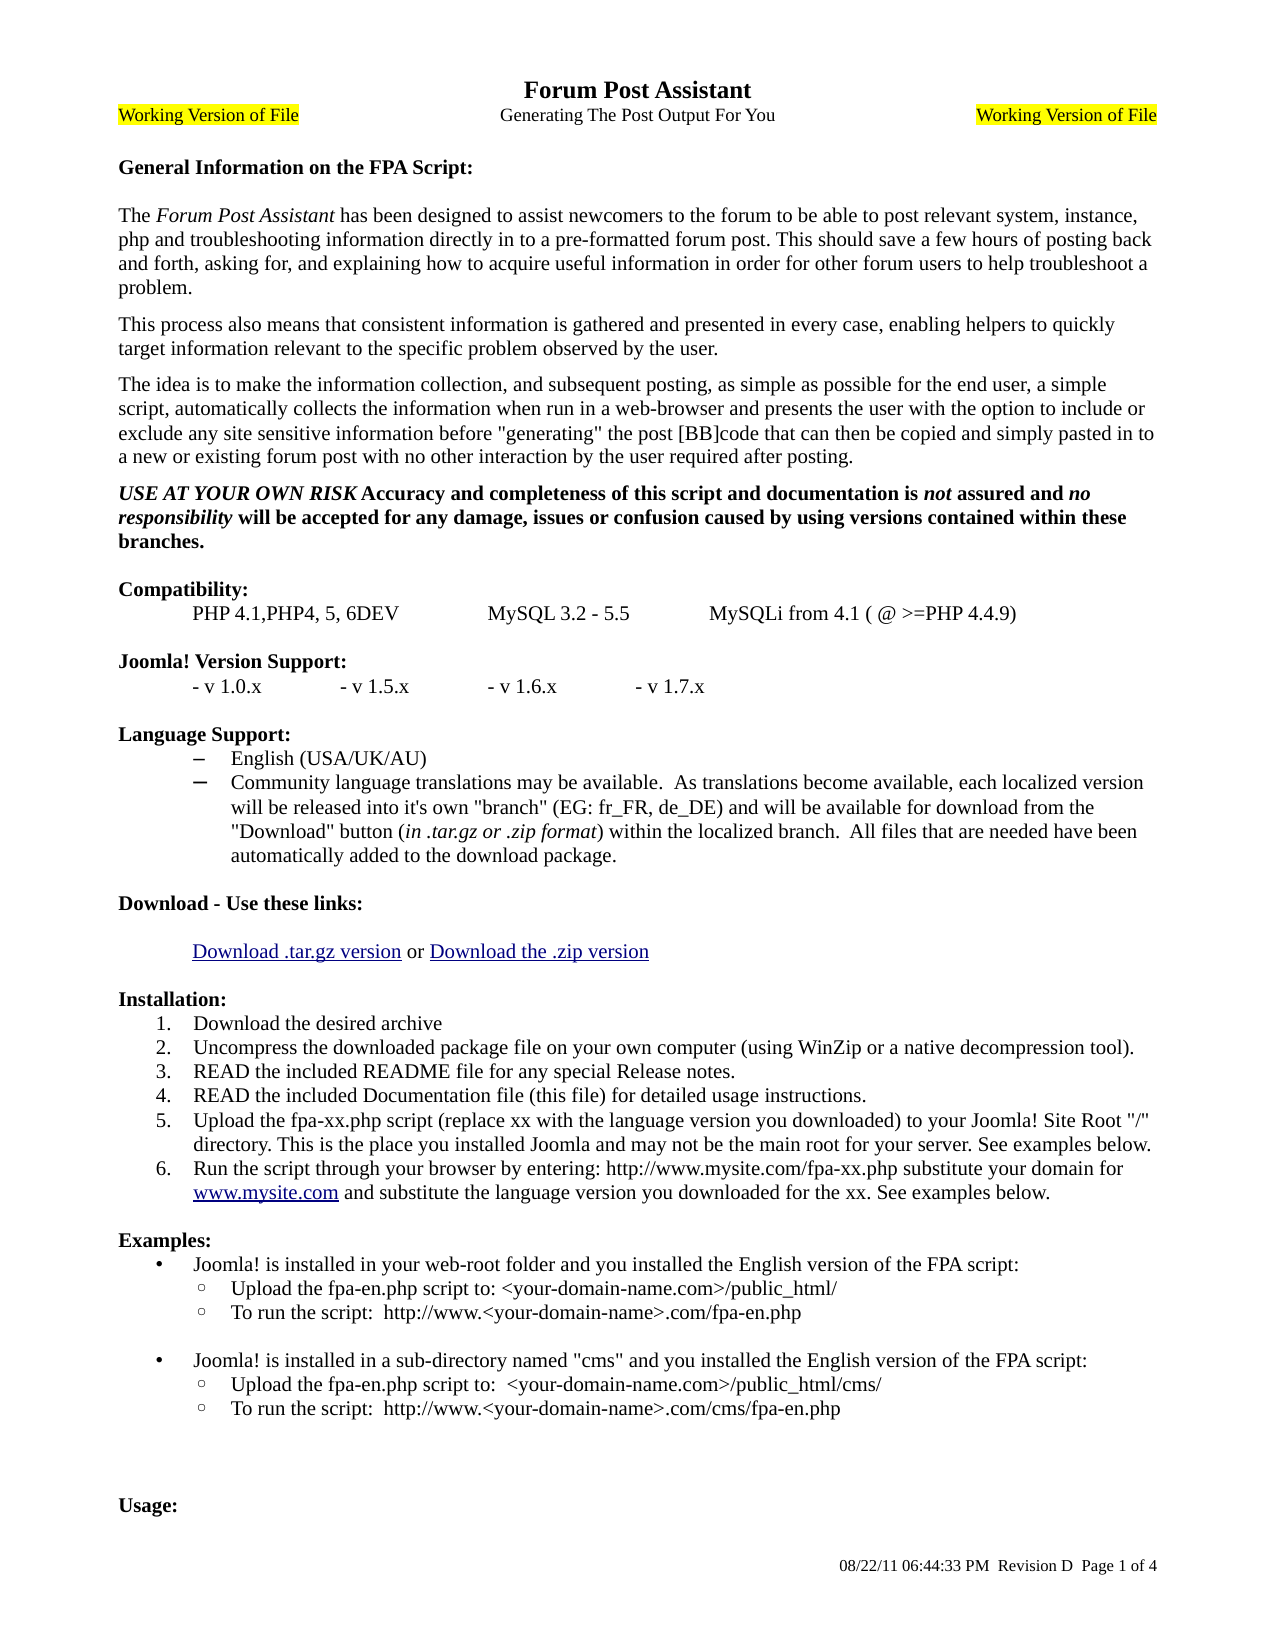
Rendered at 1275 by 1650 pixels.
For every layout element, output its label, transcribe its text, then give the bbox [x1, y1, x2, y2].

text Usage: [118, 1492, 1157, 1517]
list Joomla! is installed in a sub-directory named "cms" and you installed the English version of the FPA script: [156, 1348, 1157, 1372]
text The Forum Post Assistant has been designed to assist newcomers to the forum to be able to post relevant system, instance, php and troubleshooting information directly in to a pre-formatted forum post. This should save a few hours of posting back and forth, asking for, and explaining how to acquire useful information in order for other forum users to help troubleshoot a problem. [118, 203, 1157, 299]
list To run the script: http://www.<your-domain-name>.com/cms/fpa-en.php [193, 1396, 1157, 1420]
list Upload the fpa-xx.php script (replace xx with the language version you downloaded) to your Joomla! Site Root "/" directory. This is the place you installed Joomla and may not be the main root for your server. See examples below. [156, 1107, 1157, 1156]
list Uncompress the downloaded package file on your own computer (using WinZip or a native decompression tool). [156, 1035, 1157, 1059]
list English (USA/UK/AU) [193, 746, 1157, 770]
text Joomla! Version Support: - v 1.0.x - v 1.5.x - v 1.6.x - v 1.7.x [118, 649, 1157, 722]
list Upload the fpa-en.php script to: <your-domain-name.com>/public_html/ [193, 1276, 1157, 1300]
text General Information on the FPA Script: [118, 155, 1157, 203]
text The idea is to make the information collection, and subsequent posting, as simple as possible for the end user, a simple script, automatically collects the information when run in a web-browser and presents the user with the option to include or exclude any site sensitive information before "generating" the post [BB]code that can then be copied and simply pasted in to a new or existing forum post with no other interaction by the user required after posting. [118, 372, 1157, 468]
list Joomla! is installed in your web-root folder and you installed the English version of the FPA script: [156, 1252, 1157, 1276]
text Compatibility: [118, 577, 1157, 601]
text This process also means that consistent information is gathered and presented in every case, enabling helpers to quickly target information relevant to the specific problem observed by the user. [118, 312, 1157, 360]
text Installation: [118, 987, 1157, 1011]
list READ the included Documentation file (this file) for detailed usage instructions. [156, 1083, 1157, 1107]
list Community language translations may be available. As translations become available, each localized version will be released into it's own "branch" (EG: fr_FR, de_DE) and will be available for download from the "Download" button (in .tar.gz or .zip format) within the localized branch. All files that are needed have been automatically added to the download package. [193, 770, 1157, 867]
list Download the desired archive [156, 1011, 1157, 1035]
text PHP 4.1,PHP4, 5, 6DEV MySQL 3.2 - 5.5 MySQLi from 4.1 ( @ >=PHP 4.4.9) [118, 601, 1157, 649]
text Language Support: [118, 722, 1157, 746]
text Download - Use these links: Download .tar.gz version or Download the .zip version [118, 891, 1157, 963]
list READ the included README file for any special Release notes. [156, 1059, 1157, 1083]
list Upload the fpa-en.php script to: <your-domain-name.com>/public_html/cms/ [193, 1372, 1157, 1396]
list To run the script: http://www.<your-domain-name>.com/fpa-en.php [193, 1300, 1157, 1324]
text USE AT YOUR OWN RISK Accuracy and completeness of this script and documentation is not assured and no responsibility will be accepted for any damage, issues or confusion caused by using versions contained within these branches. [118, 481, 1157, 553]
text Examples: [118, 1204, 1157, 1252]
list Run the script through your browser by entering: http://www.mysite.com/fpa-xx.php substitute your domain for www.mysite.com and substitute the language version you downloaded for the xx. See examples below. [156, 1156, 1157, 1204]
